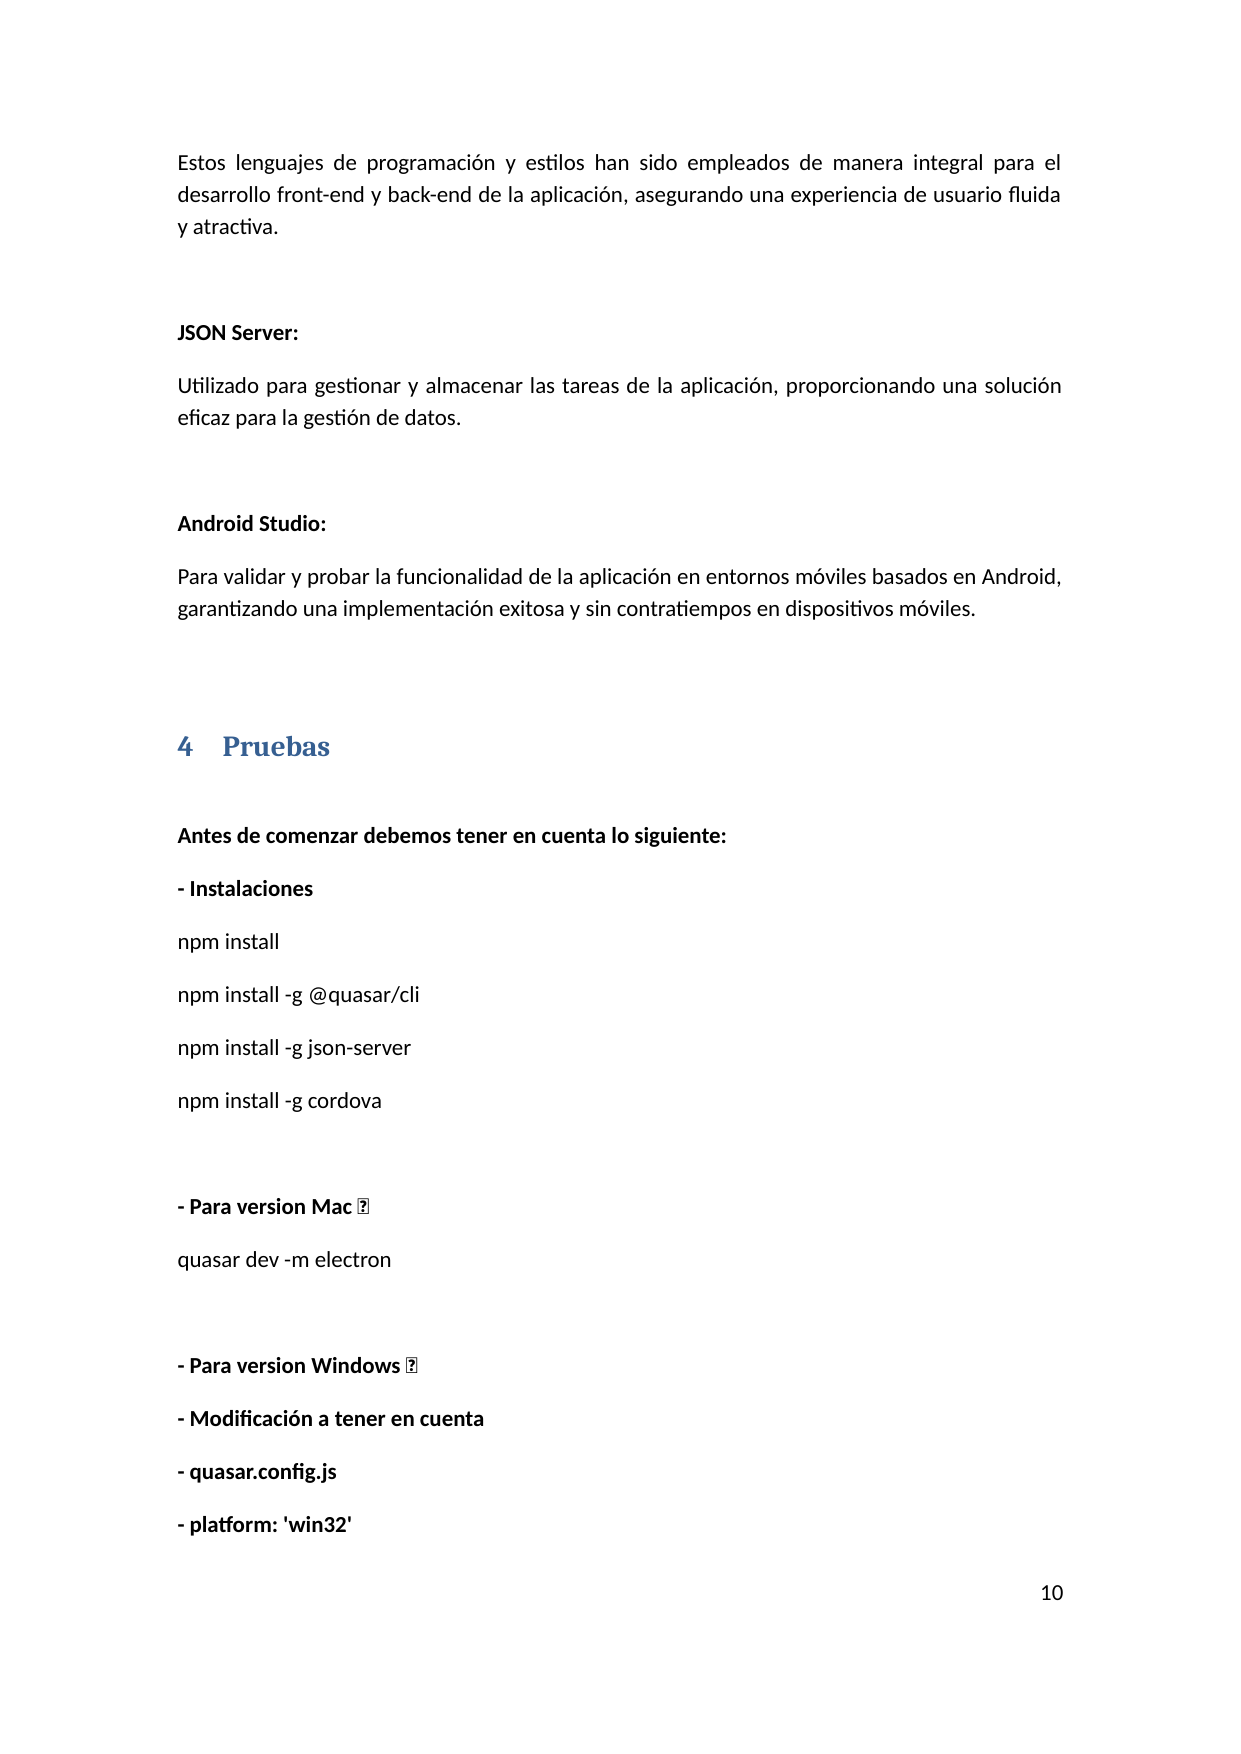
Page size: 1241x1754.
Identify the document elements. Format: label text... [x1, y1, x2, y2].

text - Para version Mac ✅ [177, 1192, 1063, 1220]
text Antes de comenzar debemos tener en cuenta lo siguiente: [177, 821, 1063, 849]
text - Modificación a tener en cuenta [177, 1404, 1063, 1432]
text npm install -g cordova [177, 1086, 1063, 1114]
text Utilizado para gestionar y almacenar las tareas de la aplicación, proporcionando una solución eficaz para la gestión de datos. [177, 371, 1063, 431]
text JSON Server: [177, 318, 1063, 346]
text Android Studio: [177, 509, 1063, 537]
text - quasar.config.js [177, 1457, 1063, 1486]
text quasar dev -m electron [177, 1245, 1063, 1273]
text - Para version Windows ✅ [177, 1351, 1063, 1379]
text npm install [177, 927, 1063, 955]
text - Instalaciones [177, 874, 1063, 902]
text Para validar y probar la funcionalidad de la aplicación en entornos móviles basados en Android, garantizando una implementación exitosa y sin contratiempos en dispositivos móviles. [177, 562, 1063, 622]
text npm install -g json-server [177, 1033, 1063, 1061]
subtitle Pruebas [177, 730, 1063, 763]
text - platform: 'win32' [177, 1511, 1063, 1538]
text npm install -g @quasar/cli [177, 980, 1063, 1008]
text Estos lenguajes de programación y estilos han sido empleados de manera integral para el desarrollo front-end y back-end de la aplicación, asegurando una experiencia de usuario fluida y atractiva. [177, 148, 1063, 240]
